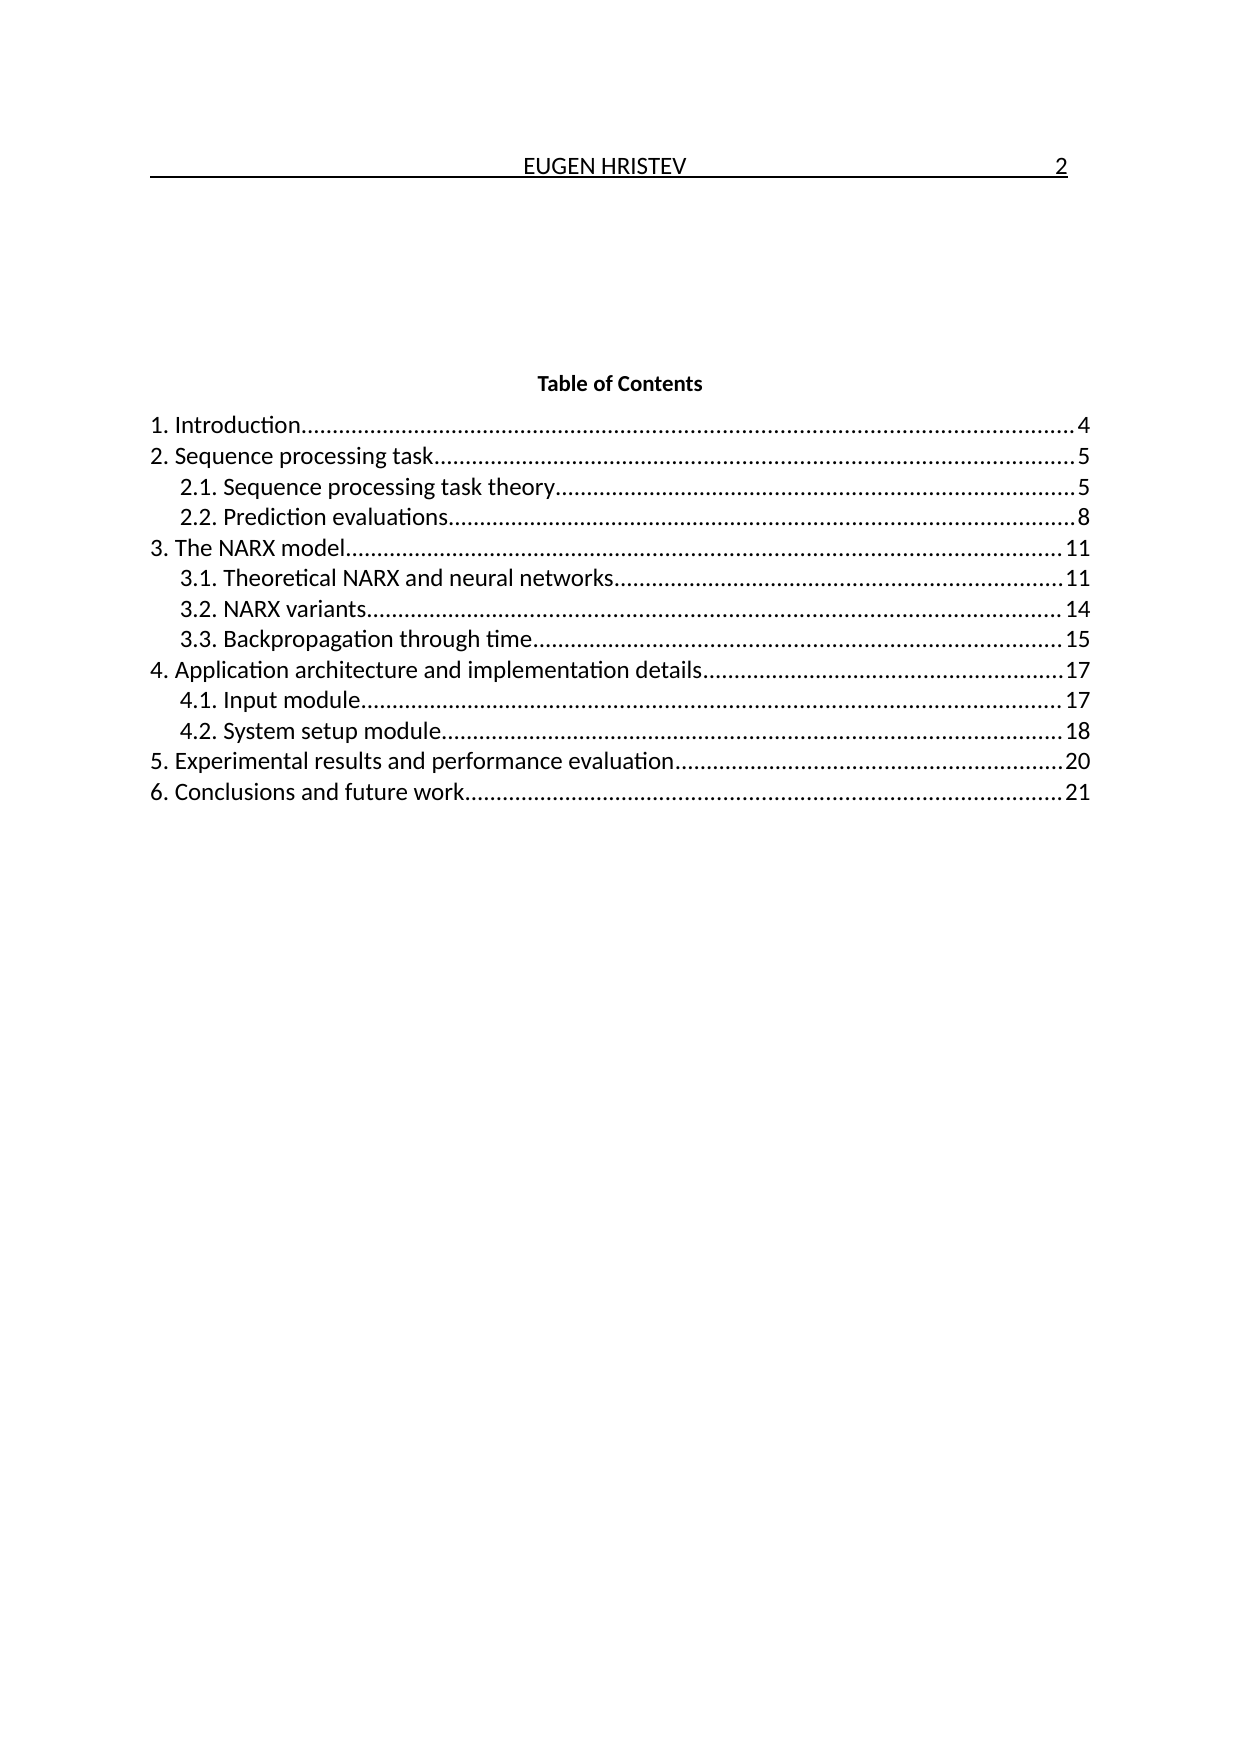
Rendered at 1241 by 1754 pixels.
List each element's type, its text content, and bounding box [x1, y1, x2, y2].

text 5. Experimental results and performance evaluation 20 [150, 745, 1090, 776]
text 3.1. Theoretical NARX and neural networks 11 [179, 562, 1090, 593]
text 1. Introduction 4 [150, 410, 1090, 440]
text 2.1. Sequence processing task theory 5 [179, 471, 1090, 501]
text 3.2. NARX variants 14 [179, 593, 1090, 623]
text 3. The NARX model 11 [150, 532, 1090, 562]
text 2.2. Prediction evaluations 8 [179, 501, 1090, 532]
text 4. Application architecture and implementation details 17 [150, 654, 1090, 684]
text 2. Sequence processing task 5 [150, 440, 1090, 471]
text 3.3. Backpropagation through time 15 [179, 623, 1090, 654]
subtitle Table of Contents [150, 369, 1090, 397]
text 4.1. Input module 17 [179, 684, 1090, 715]
text 4.2. System setup module 18 [179, 715, 1090, 745]
text 6. Conclusions and future work 21 [150, 776, 1090, 806]
